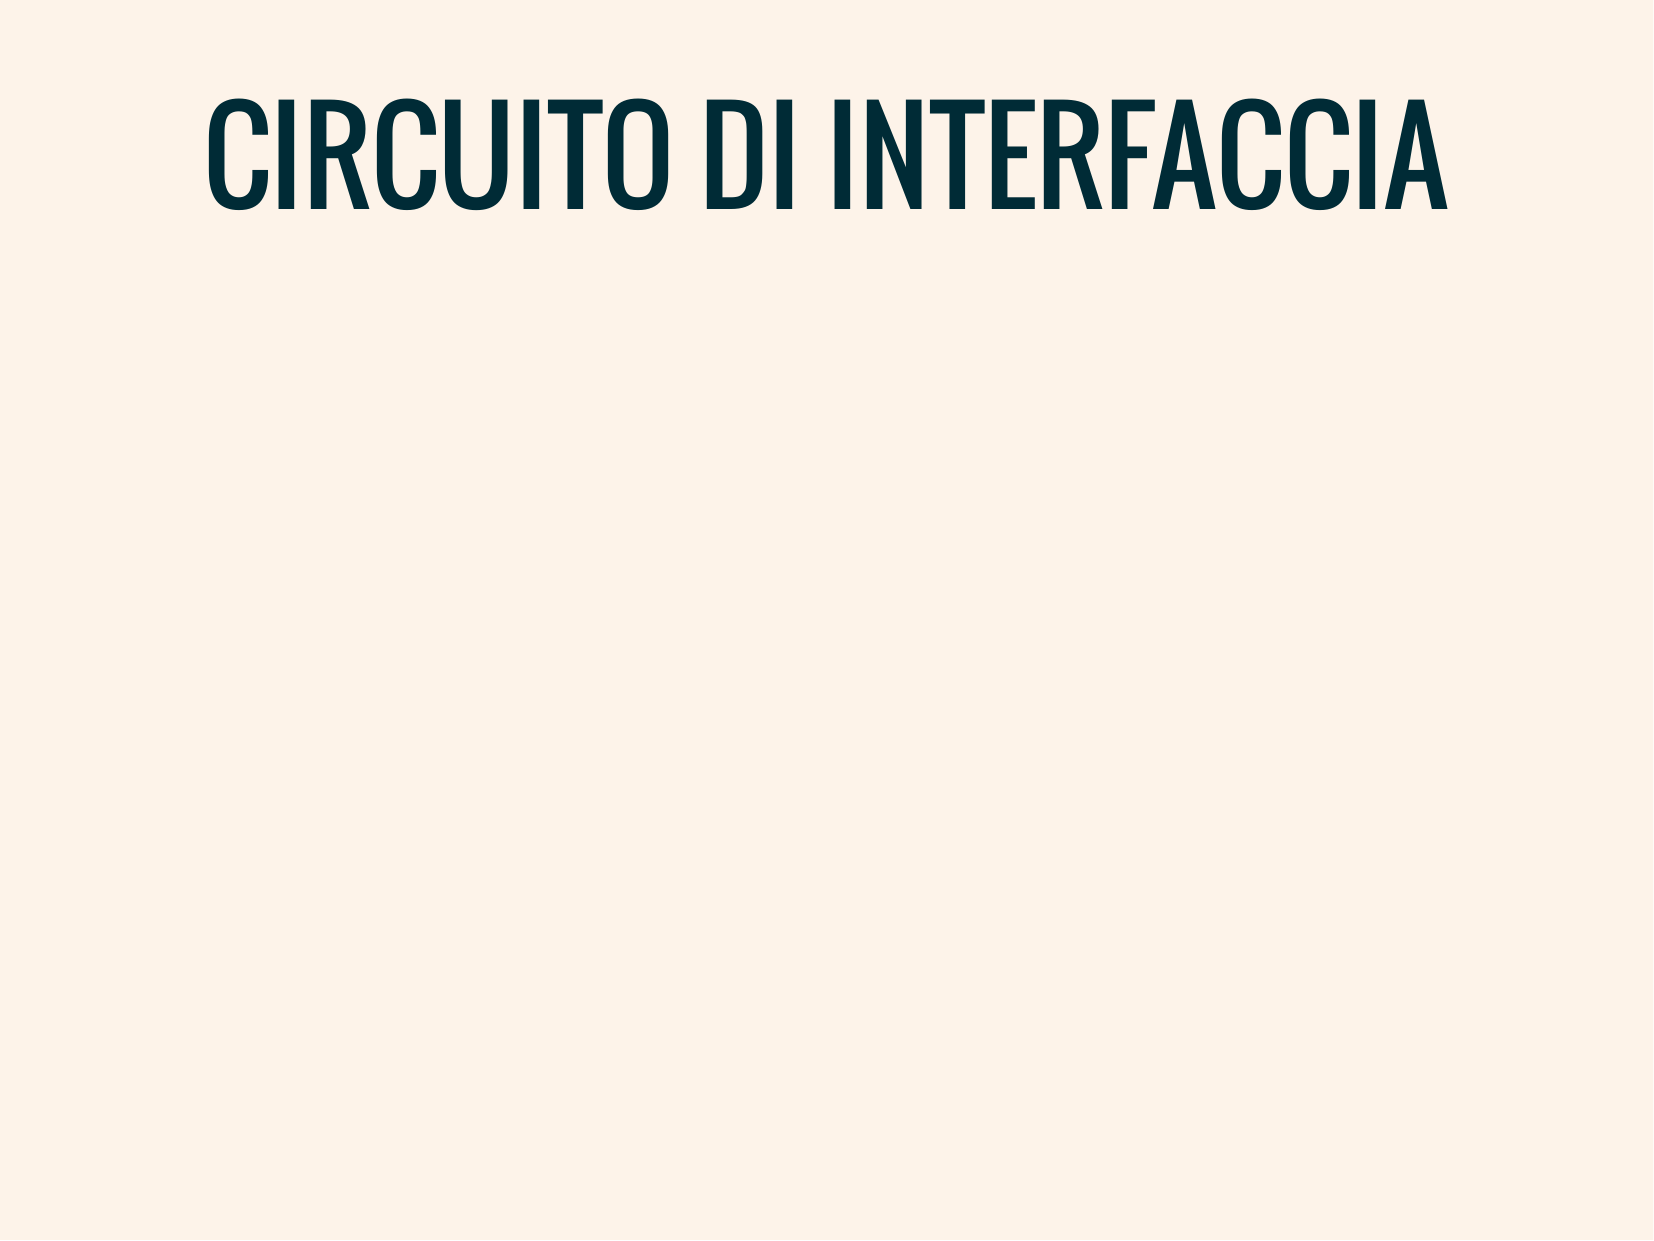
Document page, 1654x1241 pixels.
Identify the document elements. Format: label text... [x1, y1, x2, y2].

title Circuito di interfaccia [82, 7, 1571, 299]
